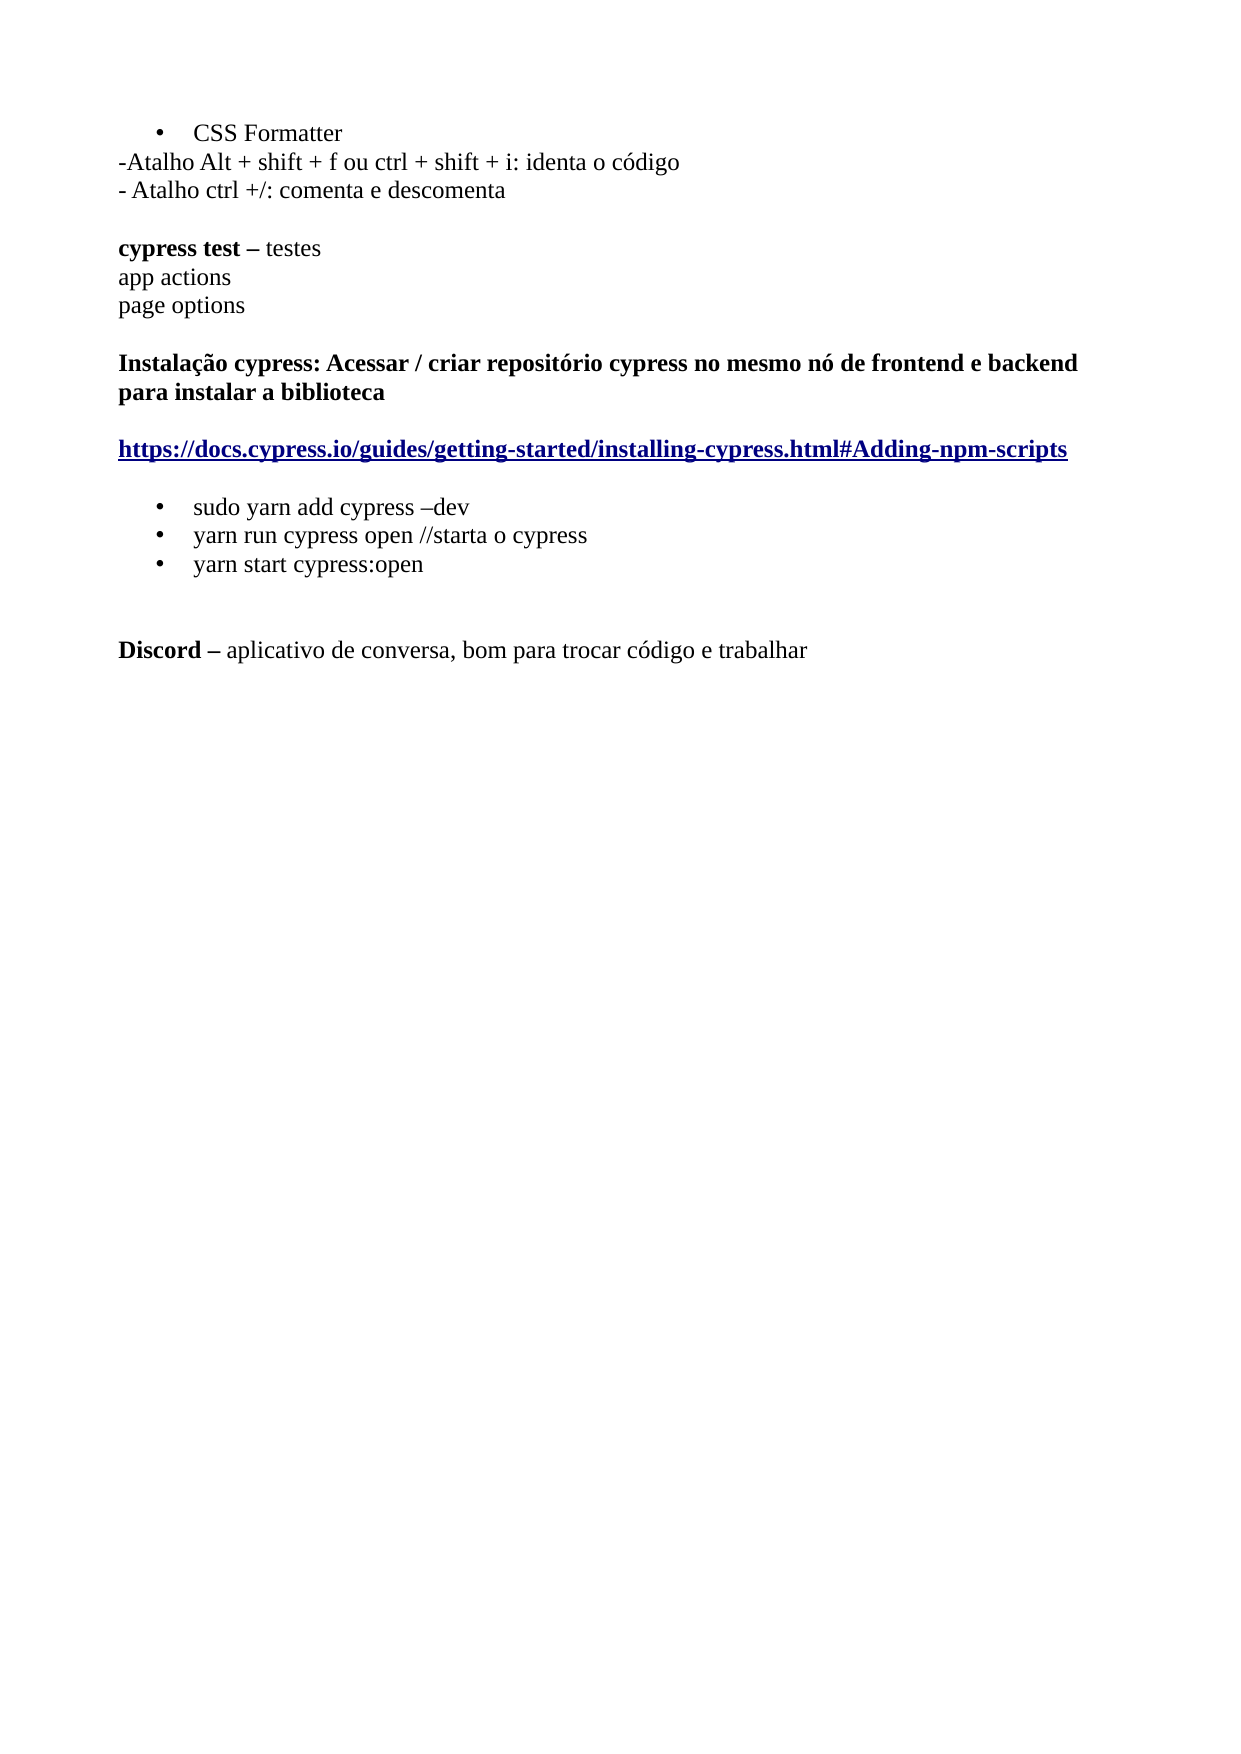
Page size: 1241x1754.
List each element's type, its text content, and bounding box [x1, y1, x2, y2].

text cypress test – testes [118, 233, 1122, 262]
text - Atalho ctrl +/: comenta e descomenta [118, 176, 1122, 204]
text Instalação cypress: Acessar / criar repositório cypress no mesmo nó de frontend e backend para instalar a biblioteca [118, 348, 1122, 406]
text Discord – aplicativo de conversa, bom para trocar código e trabalhar [118, 636, 1122, 664]
list CSS Formatter [156, 118, 1122, 147]
text -Atalho Alt + shift + f ou ctrl + shift + i: identa o código [118, 147, 1122, 176]
text page options [118, 291, 1122, 319]
list sudo yarn add cypress –dev [156, 492, 1122, 521]
text app actions [118, 262, 1122, 291]
list yarn run cypress open //starta o cypress [156, 521, 1122, 549]
text https://docs.cypress.io/guides/getting-started/installing-cypress.html#Adding-npm-scripts [118, 434, 1122, 463]
list yarn start cypress:open [156, 549, 1122, 578]
